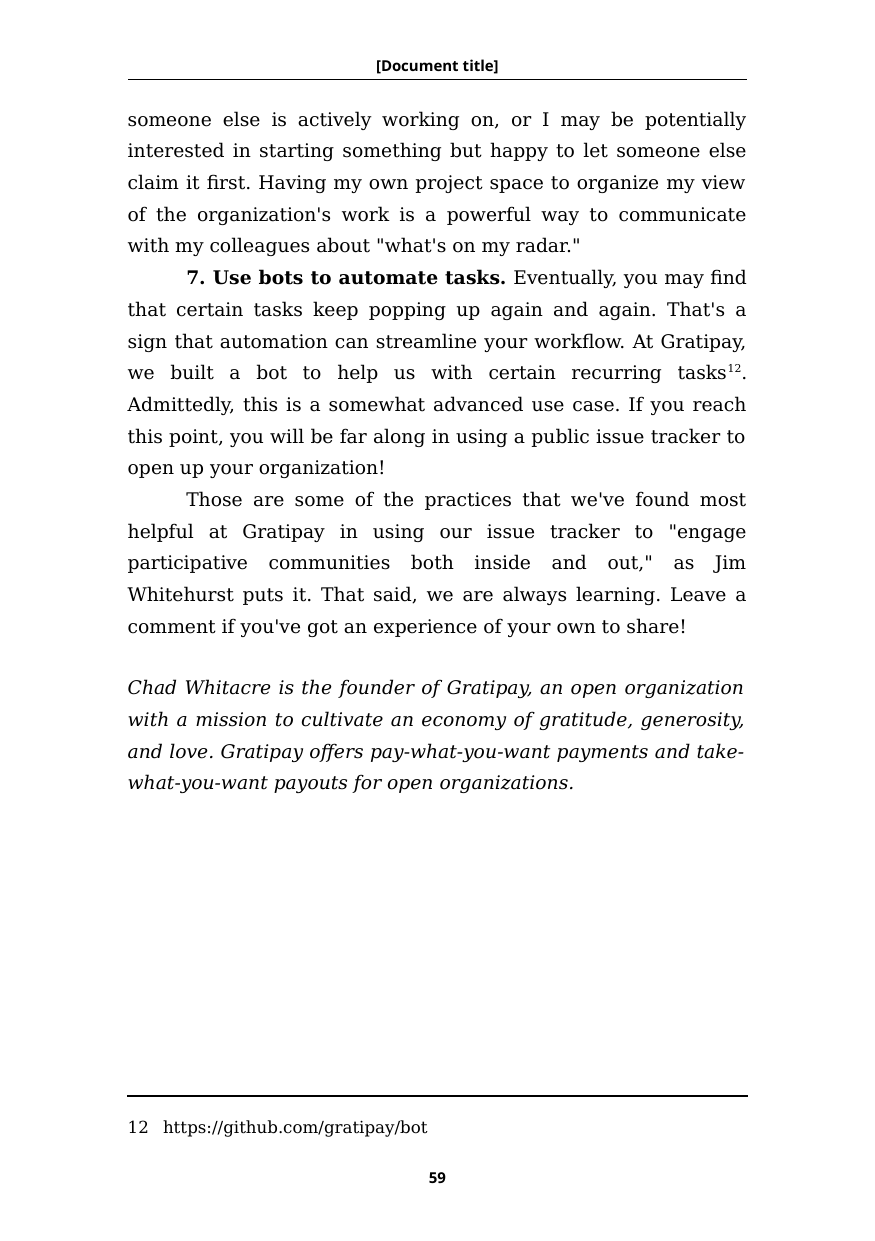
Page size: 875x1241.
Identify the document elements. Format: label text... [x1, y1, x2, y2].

text https://github.com/gratipay/bot [127, 1118, 747, 1138]
text 7. Use bots to automate tasks. Eventually, you may find that certain tasks keep popping up again and again. That's a sign that automation can streamline your workflow. At Gratipay, we built a bot to help us with certain recurring tasks. Admittedly, this is a somewhat advanced use case. If you reach this point, you will be far along in using a public issue tracker to open up your organization! [127, 267, 747, 479]
text Those are some of the practices that we've found most helpful at Gratipay in using our issue tracker to "engage participative communities both inside and out," as Jim Whitehurst puts it. That said, we are always learning. Leave a comment if you've got an experience of your own to share! [127, 489, 747, 637]
text someone else is actively working on, or I may be potentially interested in starting something but happy to let someone else claim it first. Having my own project space to organize my view of the organization's work is a powerful way to communicate with my colleagues about "what's on my radar." [127, 109, 747, 257]
text Chad Whitacre is the founder of Gratipay, an open organization with a mission to cultivate an economy of gratitude, generosity, and love. Gratipay offers pay-what-you-want payments and take-what-you-want payouts for open organizations. [127, 677, 747, 794]
